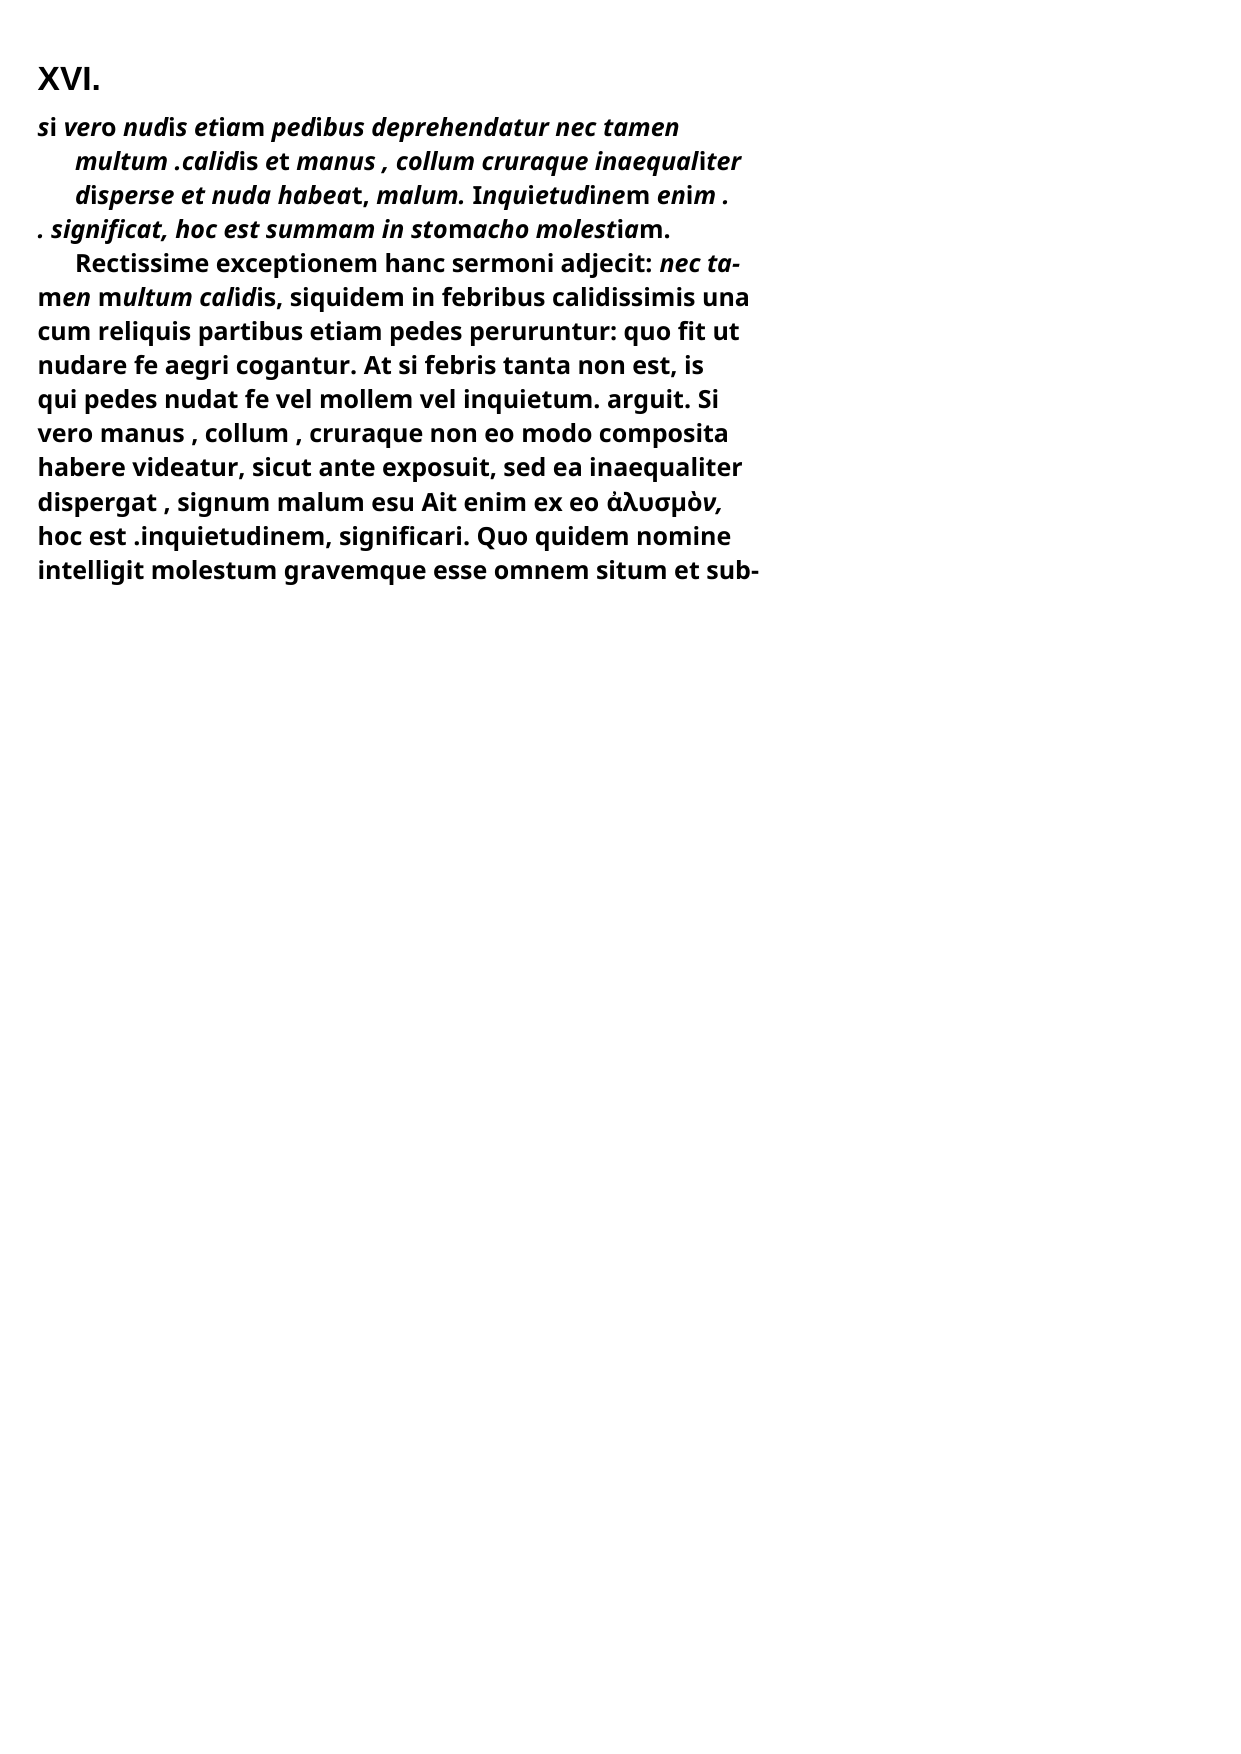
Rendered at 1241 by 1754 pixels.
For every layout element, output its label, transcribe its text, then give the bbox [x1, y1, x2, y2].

subtitle XVI. [37, 58, 1203, 97]
text si vero nudis etiam pedibus deprehendatur nec tamen multum .calidis et manus , collum cruraque inaequaliter disperse et nuda habeat, malum. Inquietudinem enim . [37, 109, 1203, 212]
text Rectissime exceptionem hanc sermoni adjecit: nec ta- men multum calidis, siquidem in febribus calidissimis una cum reliquis partibus etiam pedes peruruntur: quo fit ut nudare fe aegri cogantur. At si febris tanta non est, is qui pedes nudat fe vel mollem vel inquietum. arguit. Si vero manus , collum , cruraque non eo modo composita habere videatur, sicut ante exposuit, sed ea inaequaliter dispergat , signum malum esu Ait enim ex eo ἀλυσμὸν, hoc est .inquietudinem, significari. Quo quidem nomine intelligit molestum gravemque esse omnem situm et sub- [37, 246, 1203, 586]
text . significat, hoc est summam in stomacho molestiam. [37, 212, 1203, 246]
